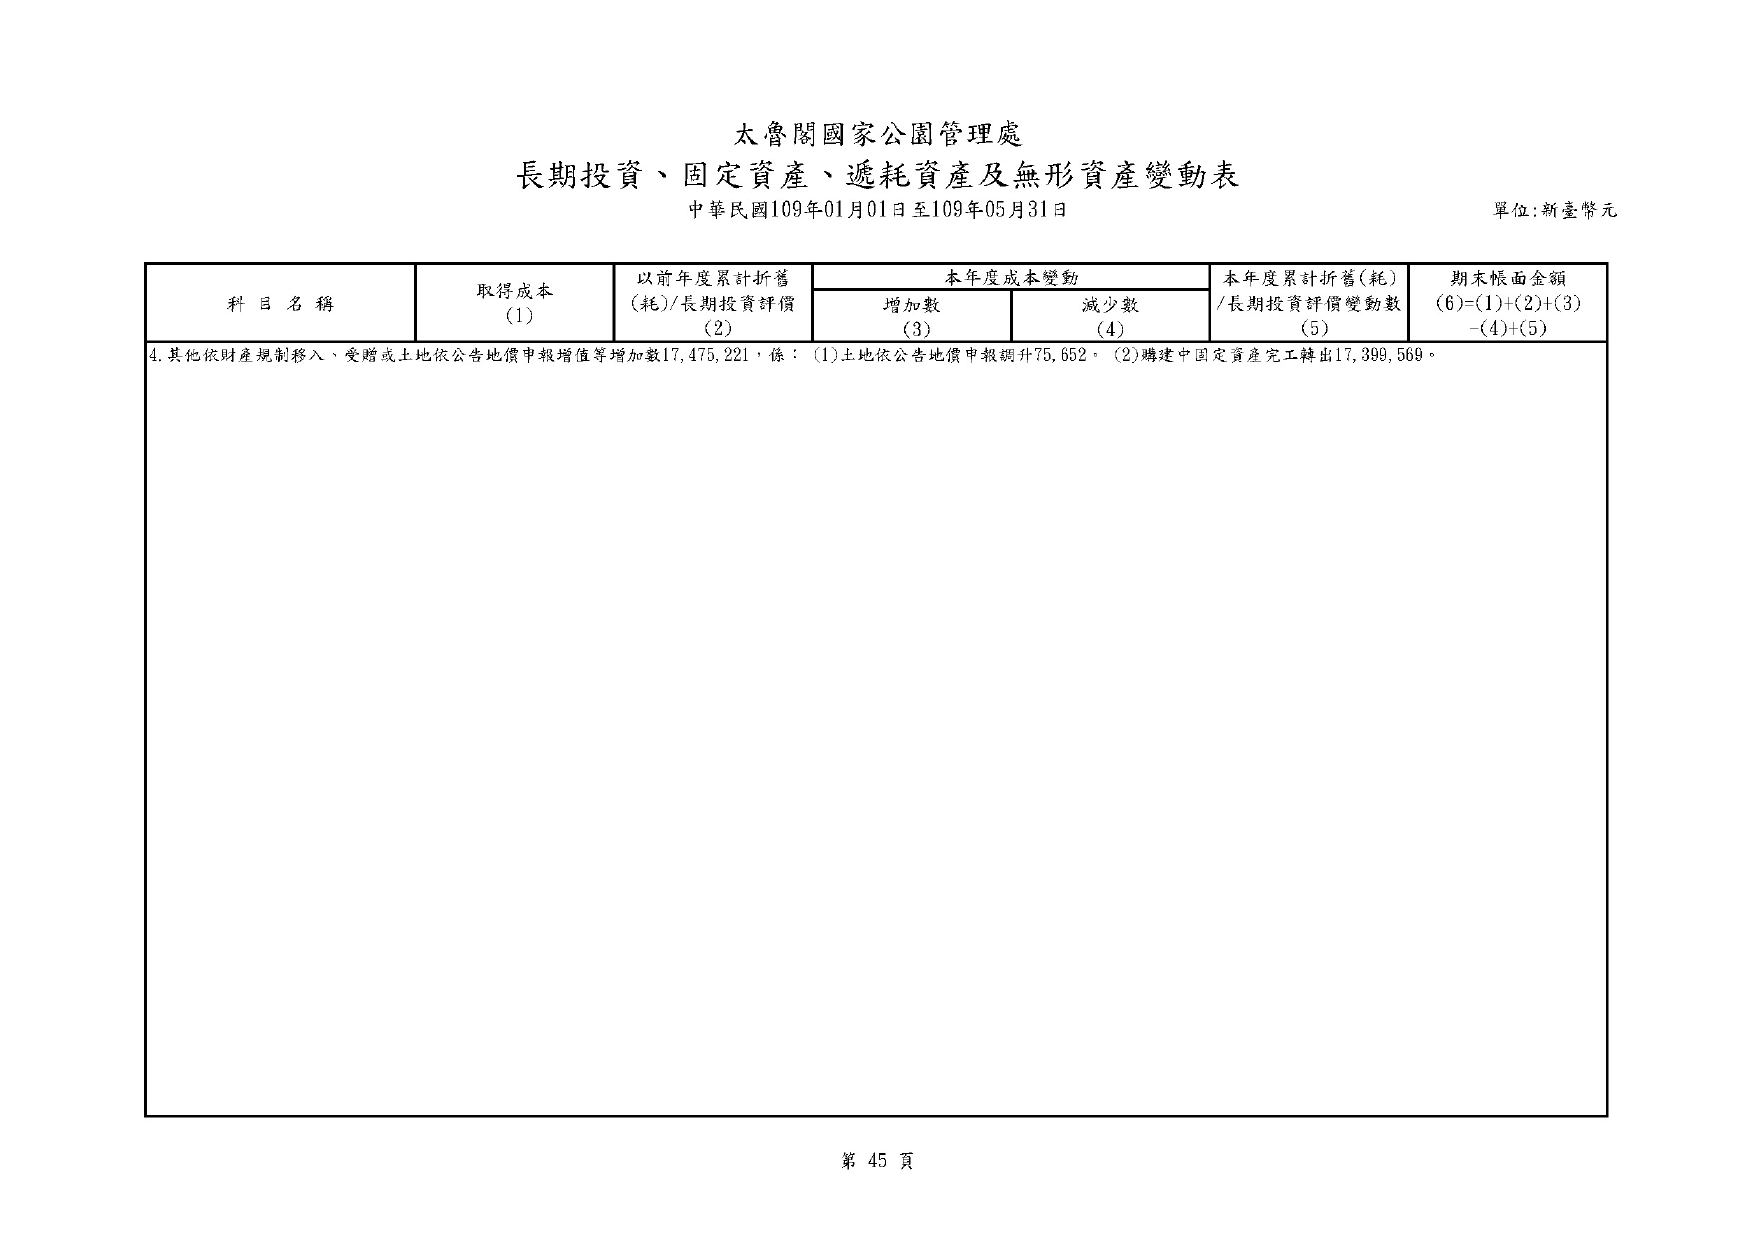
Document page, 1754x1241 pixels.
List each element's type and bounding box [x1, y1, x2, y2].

picture [59, 59, 1695, 1216]
